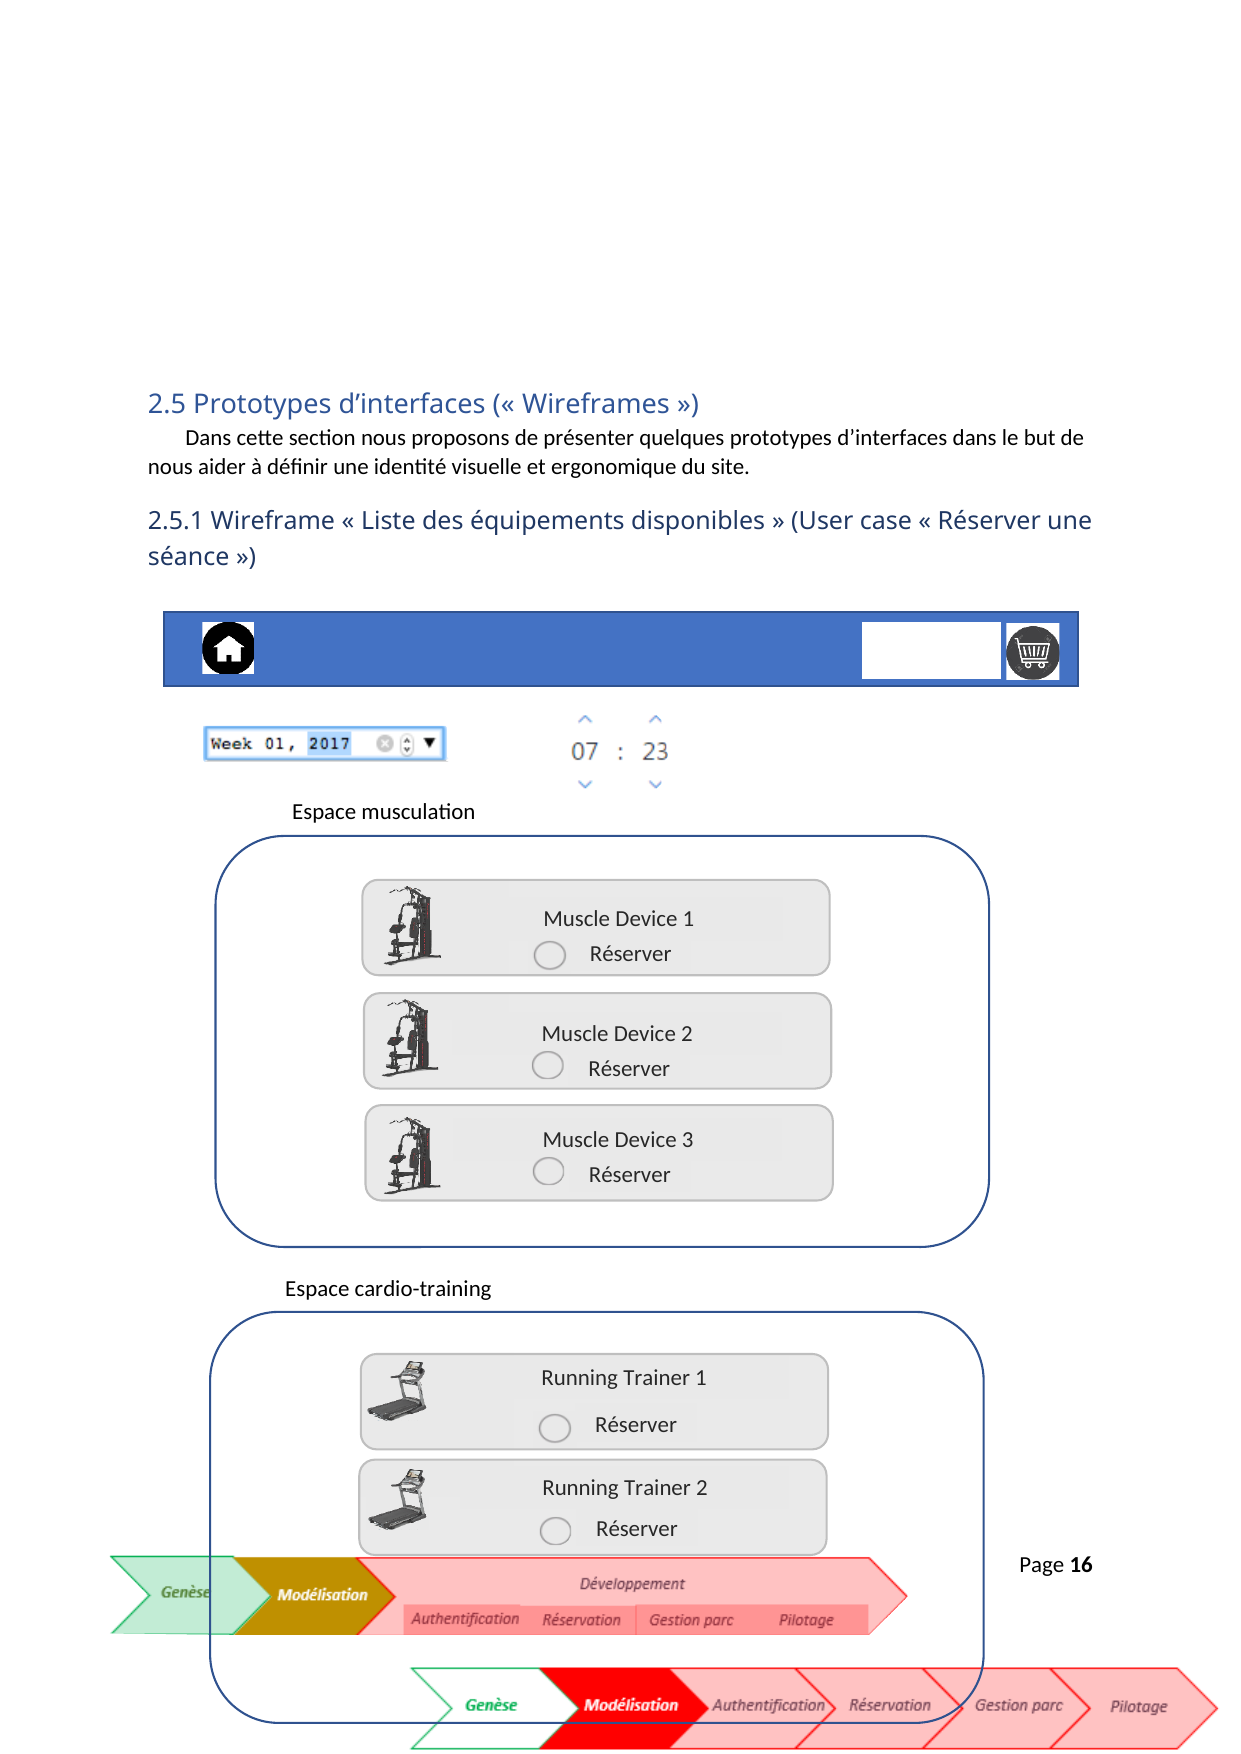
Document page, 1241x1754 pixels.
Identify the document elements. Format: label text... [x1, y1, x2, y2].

subtitle 2.5 Prototypes d’interfaces (« Wireframes ») [148, 384, 1092, 421]
subtitle 2.5.1 Wireframe « Liste des équipements disponibles » (User case « Réserver une séance ») [148, 502, 1092, 572]
text Dans cette section nous proposons de présenter quelques prototypes d’interfaces dans le but de nous aider à définir une identité visuelle et ergonomique du site. [148, 423, 1092, 480]
text [365, 1358, 429, 1421]
text [366, 1467, 429, 1530]
text Espace cardio-training [277, 1274, 499, 1302]
text Espace musculation [273, 797, 494, 825]
text Laurent [877, 629, 986, 657]
text [376, 886, 443, 966]
picture [404, 1662, 1221, 1754]
picture [209, 629, 256, 675]
picture [1006, 623, 1060, 680]
picture [404, 1662, 982, 1721]
